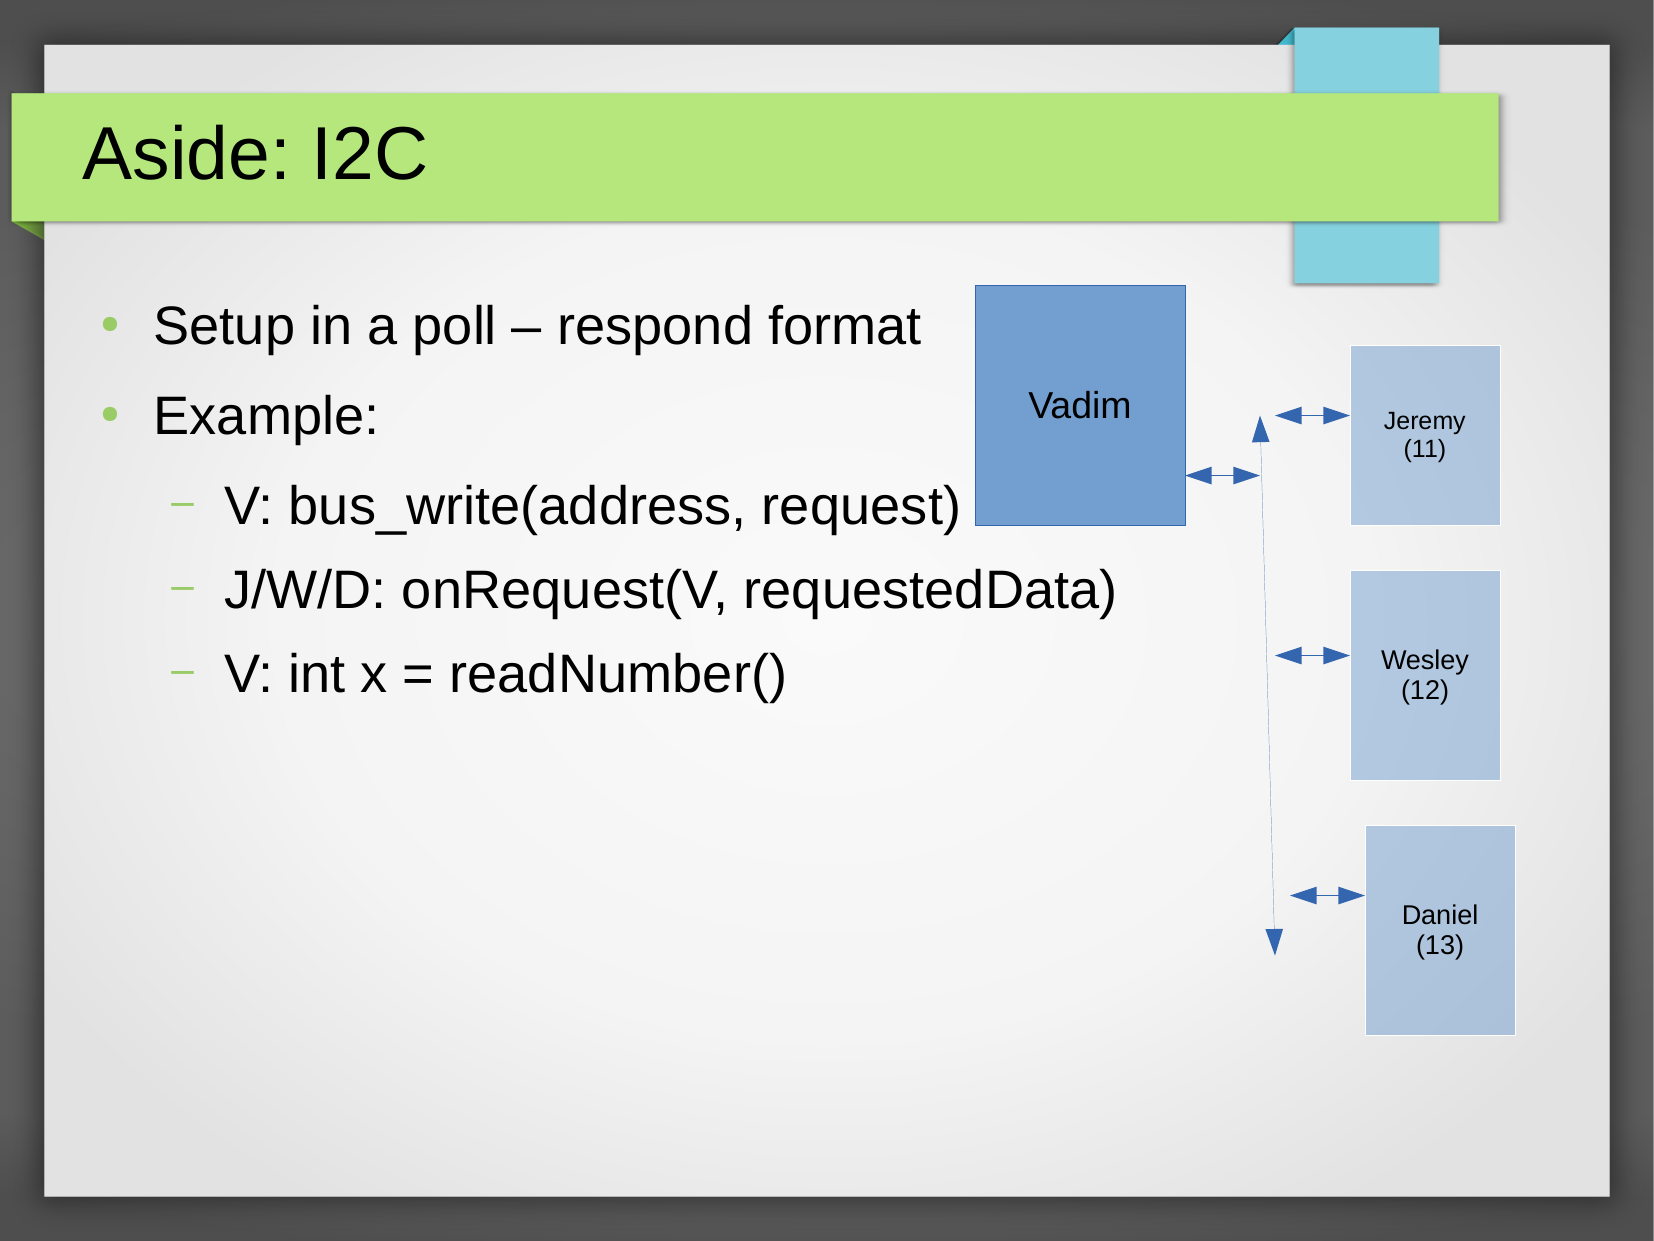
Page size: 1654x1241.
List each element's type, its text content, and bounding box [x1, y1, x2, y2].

picture [0, 0, 1654, 1241]
title Aside: I2C [82, 94, 1264, 213]
text_box Vadim [975, 285, 1186, 526]
text_box Wesley (12) [1350, 570, 1501, 781]
text_box Daniel (13) [1365, 825, 1516, 1036]
text_box Jeremy (11) [1350, 345, 1501, 526]
list Setup in a poll – respond format Example: V: bus_write(address, request) J/W/D: onRequest(V, requestedData) V: int x = readNumber() [82, 295, 1571, 1015]
